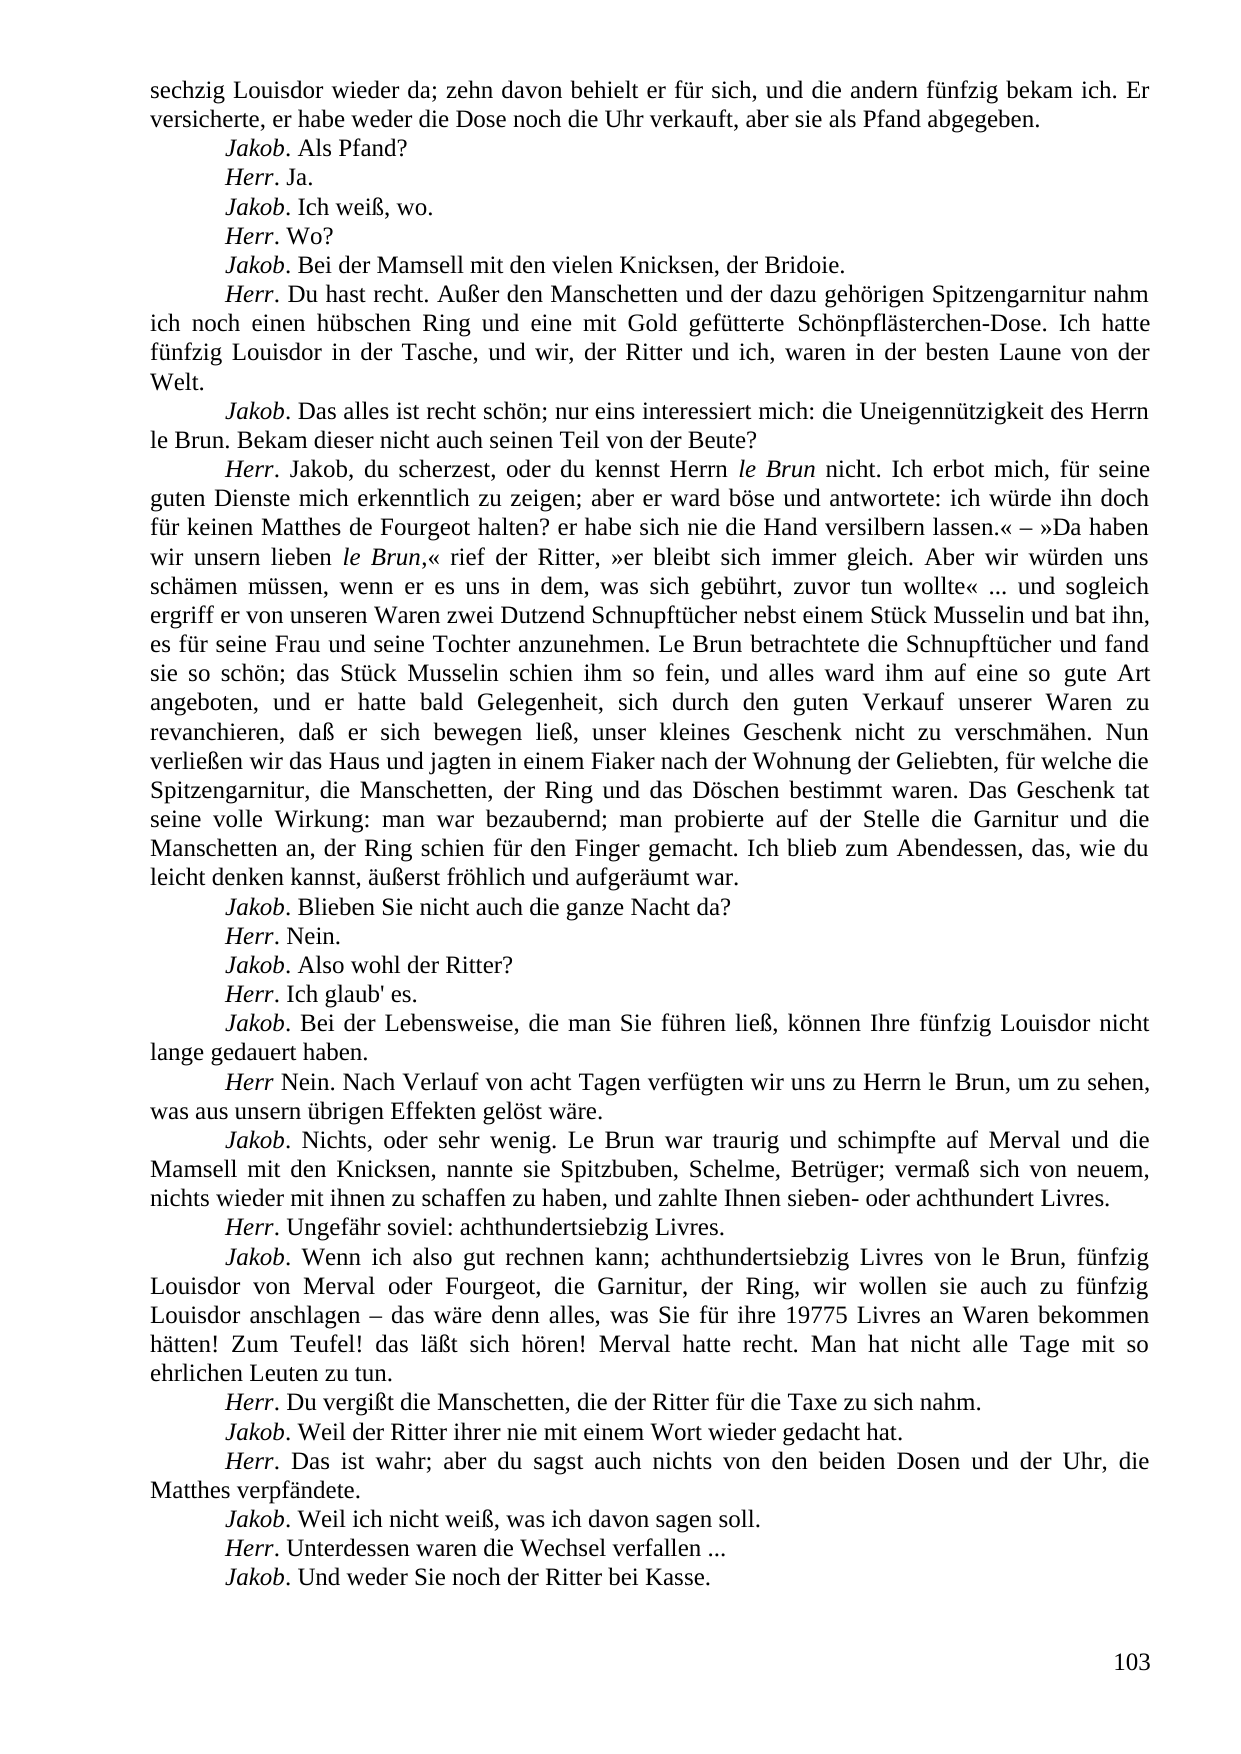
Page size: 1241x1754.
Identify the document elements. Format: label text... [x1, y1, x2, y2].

text Jakob. Bei der Lebensweise, die man Sie führen ließ, können Ihre fünfzig Louisdor nicht lange gedauert haben. [150, 1008, 1151, 1066]
text Herr. Ungefähr soviel: achthundertsiebzig Livres. [150, 1212, 1151, 1241]
text sechzig Louisdor wieder da; zehn davon behielt er für sich, und die andern fünfzig bekam ich. Er versicherte, er habe weder die Dose noch die Uhr verkauft, aber sie als Pfand abgegeben. [150, 75, 1151, 133]
text Herr. Nein. [150, 920, 1151, 949]
text Jakob. Also wohl der Ritter? [150, 949, 1151, 979]
text Jakob. Und weder Sie noch der Ritter bei Kasse. [150, 1562, 1151, 1591]
text Herr. Du vergißt die Manschetten, die der Ritter für die Taxe zu sich nahm. [150, 1387, 1151, 1416]
text Herr. Du hast recht. Außer den Manschetten und der dazu gehörigen Spitzengarnitur nahm ich noch einen hübschen Ring und eine mit Gold gefütterte Schönpflästerchen-Dose. Ich hatte fünfzig Louisdor in der Tasche, und wir, der Ritter und ich, waren in der besten Laune von der Welt. [150, 279, 1151, 395]
text Jakob. Ich weiß, wo. [150, 191, 1151, 220]
text Jakob. Als Pfand? [150, 133, 1151, 162]
text Jakob. Blieben Sie nicht auch die ganze Nacht da? [150, 891, 1151, 920]
text Jakob. Nichts, oder sehr wenig. Le Brun war traurig und schimpfte auf Merval und die Mamsell mit den Knicksen, nannte sie Spitzbuben, Schelme, Betrüger; vermaß sich von neuem, nichts wieder mit ihnen zu schaffen zu haben, und zahlte Ihnen sieben- oder achthundert Livres. [150, 1124, 1151, 1212]
text Herr. Ich glaub' es. [150, 979, 1151, 1008]
text Herr Nein. Nach Verlauf von acht Tagen verfügten wir uns zu Herrn le Brun, um zu sehen, was aus unsern übrigen Effekten gelöst wäre. [150, 1066, 1151, 1124]
text Jakob. Bei der Mamsell mit den vielen Knicksen, der Bridoie. [150, 249, 1151, 279]
text Herr. Ja. [150, 162, 1151, 191]
text Jakob. Das alles ist recht schön; nur eins interessiert mich: die Uneigennützigkeit des Herrn le Brun. Bekam dieser nicht auch seinen Teil von der Beute? [150, 395, 1151, 454]
text Jakob. Wenn ich also gut rechnen kann; achthundertsiebzig Livres von le Brun, fünfzig Louisdor von Merval oder Fourgeot, die Garnitur, der Ring, wir wollen sie auch zu fünfzig Louisdor anschlagen – das wäre denn alles, was Sie für ihre 19775 Livres an Waren bekommen hätten! Zum Teufel! das läßt sich hören! Merval hatte recht. Man hat nicht alle Tage mit so ehrlichen Leuten zu tun. [150, 1241, 1151, 1387]
text Herr. Unterdessen waren die Wechsel verfallen ... [150, 1533, 1151, 1562]
text Herr. Wo? [150, 220, 1151, 249]
text Jakob. Weil der Ritter ihrer nie mit einem Wort wieder gedacht hat. [150, 1416, 1151, 1445]
text Herr. Jakob, du scherzest, oder du kennst Herrn le Brun nicht. Ich erbot mich, für seine guten Dienste mich erkenntlich zu zeigen; aber er ward böse und antwortete: ich würde ihn doch für keinen Matthes de Fourgeot halten? er habe sich nie die Hand versilbern lassen.« – »Da haben wir unsern lieben le Brun,« rief der Ritter, »er bleibt sich immer gleich. Aber wir würden uns schämen müssen, wenn er es uns in dem, was sich gebührt, zuvor tun wollte« ... und sogleich ergriff er von unseren Waren zwei Dutzend Schnupftücher nebst einem Stück Musselin und bat ihn, es für seine Frau und seine Tochter anzunehmen. Le Brun betrachtete die Schnupftücher und fand sie so schön; das Stück Musselin schien ihm so fein, und alles ward ihm auf eine so gute Art angeboten, und er hatte bald Gelegenheit, sich durch den guten Verkauf unserer Waren zu revanchieren, daß er sich bewegen ließ, unser kleines Geschenk nicht zu verschmähen. Nun verließen wir das Haus und jagten in einem Fiaker nach der Wohnung der Geliebten, für welche die Spitzengarnitur, die Manschetten, der Ring und das Döschen bestimmt waren. Das Geschenk tat seine volle Wirkung: man war bezaubernd; man probierte auf der Stelle die Garnitur und die Manschetten an, der Ring schien für den Finger gemacht. Ich blieb zum Abendessen, das, wie du leicht denken kannst, äußerst fröhlich und aufgeräumt war. [150, 454, 1151, 891]
text Herr. Das ist wahr; aber du sagst auch nichts von den beiden Dosen und der Uhr, die Matthes verpfändete. [150, 1445, 1151, 1504]
text Jakob. Weil ich nicht weiß, was ich davon sagen soll. [150, 1504, 1151, 1533]
